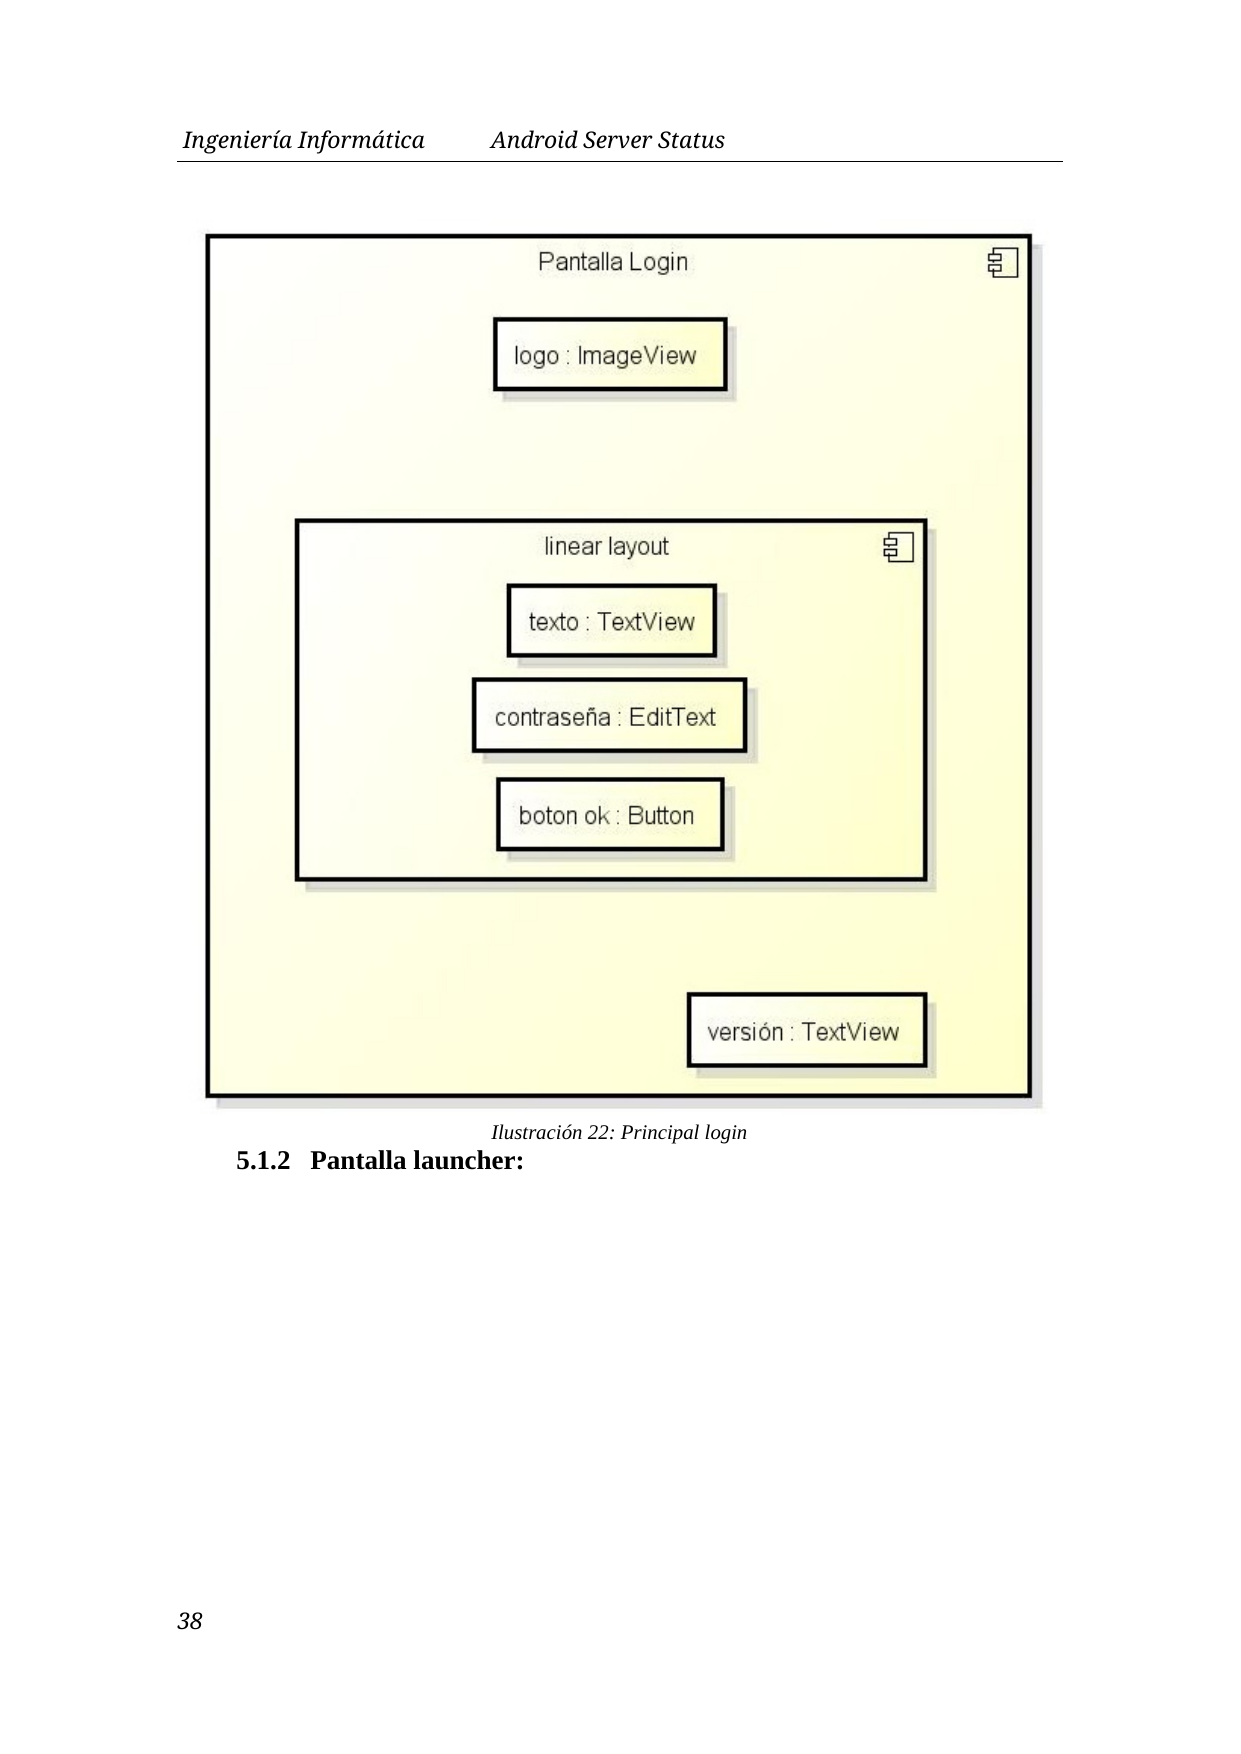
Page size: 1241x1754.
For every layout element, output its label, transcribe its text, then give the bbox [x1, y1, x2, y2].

text Ilustración 22: Principal login [177, 1121, 1063, 1144]
picture [177, 219, 1064, 1121]
subtitle Pantalla launcher: [236, 1144, 1004, 1175]
